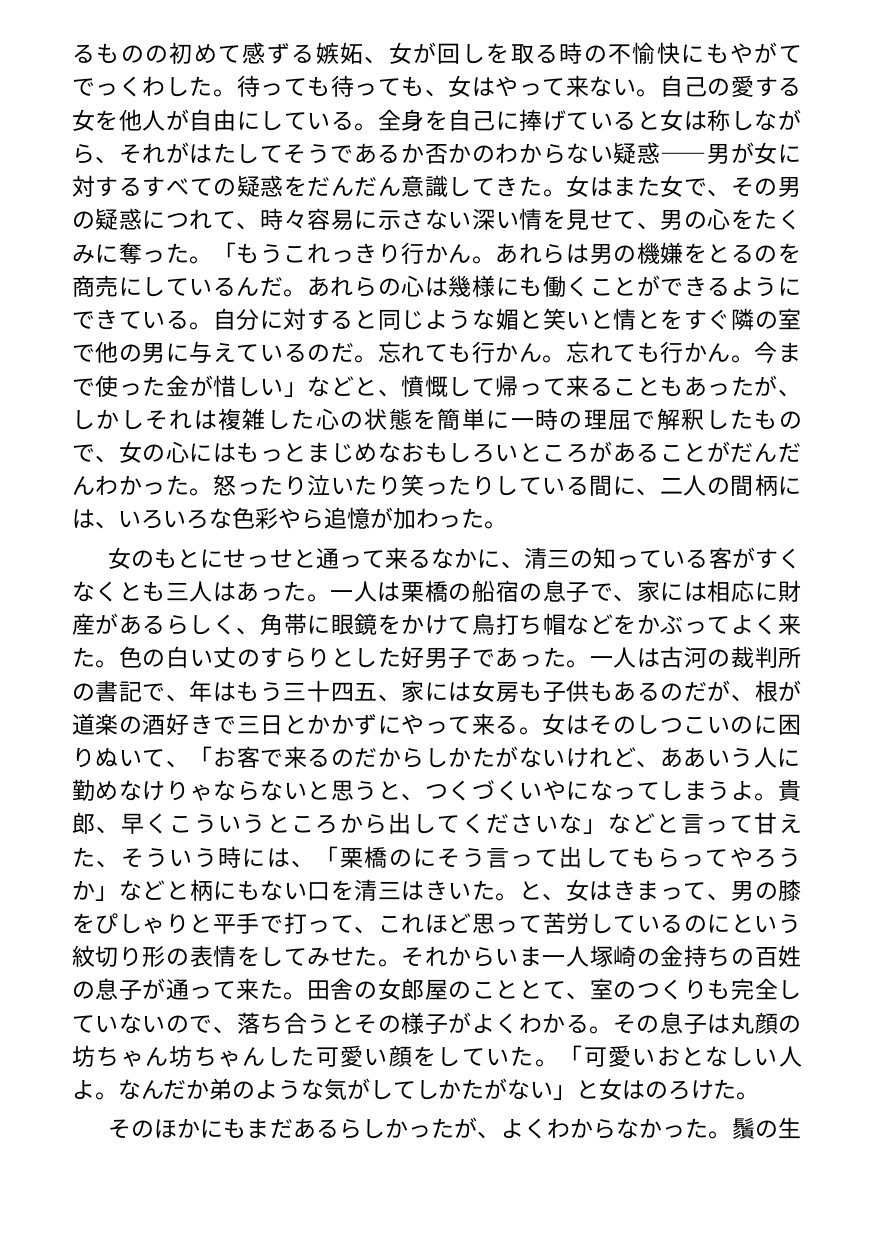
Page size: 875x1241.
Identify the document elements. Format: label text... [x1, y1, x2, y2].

text 女のもとにせっせと通って来るなかに、清三の知っている客がすくなくとも三人はあった。一人は栗橋の船宿の息子で、家には相応に財産があるらしく、角帯に眼鏡をかけて鳥打ち帽などをかぶってよく来た。色の白い丈のすらりとした好男子であった。一人は古河の裁判所の書記で、年はもう三十四五、家には女房も子供もあるのだが、根が道楽の酒好きで三日とかかずにやって来る。女はそのしつこいのに困りぬいて、「お客で来るのだからしかたがないけれど、ああいう人に勤めなけりゃならないと思うと、つくづくいやになってしまうよ。貴郎、早くこういうところから出してくださいな」などと言って甘えた、そういう時には、「栗橋のにそう言って出してもらってやろうか」などと柄にもない口を清三はきいた。と、女はきまって、男の膝をぴしゃりと平手で打って、これほど思って苦労しているのにという紋切り形の表情をしてみせた。それからいま一人塚崎の金持ちの百姓の息子が通って来た。田舎の女郎屋のこととて、室のつくりも完全していないので、落ち合うとその様子がよくわかる。その息子は丸顔の坊ちゃん坊ちゃんした可愛い顔をしていた。「可愛いおとなしい人よ。なんだか弟のような気がしてしかたがない」と女はのろけた。 [72, 540, 802, 1105]
text るものの初めて感ずる嫉妬、女が回しを取る時の不愉快にもやがてでっくわした。待っても待っても、女はやって来ない。自己の愛する女を他人が自由にしている。全身を自己に捧げていると女は称しながら、それがはたしてそうであるか否かのわからない疑惑――男が女に対するすべての疑惑をだんだん意識してきた。女はまた女で、その男の疑惑につれて、時々容易に示さない深い情を見せて、男の心をたくみに奪った。「もうこれっきり行かん。あれらは男の機嫌をとるのを商売にしているんだ。あれらの心は幾様にも働くことができるようにできている。自分に対すると同じような媚と笑いと情とをすぐ隣の室で他の男に与えているのだ。忘れても行かん。忘れても行かん。今まで使った金が惜しい」などと、憤慨して帰って来ることもあったが、しかしそれは複雑した心の状態を簡単に一時の理屈で解釈したもので、女の心にはもっとまじめなおもしろいところがあることがだんだんわかった。怒ったり泣いたり笑ったりしている間に、二人の間柄には、いろいろな色彩やら追憶が加わった。 [72, 36, 802, 534]
text そのほかにもまだあるらしかったが、よくわからなかった。鬚の生 [72, 1111, 802, 1144]
